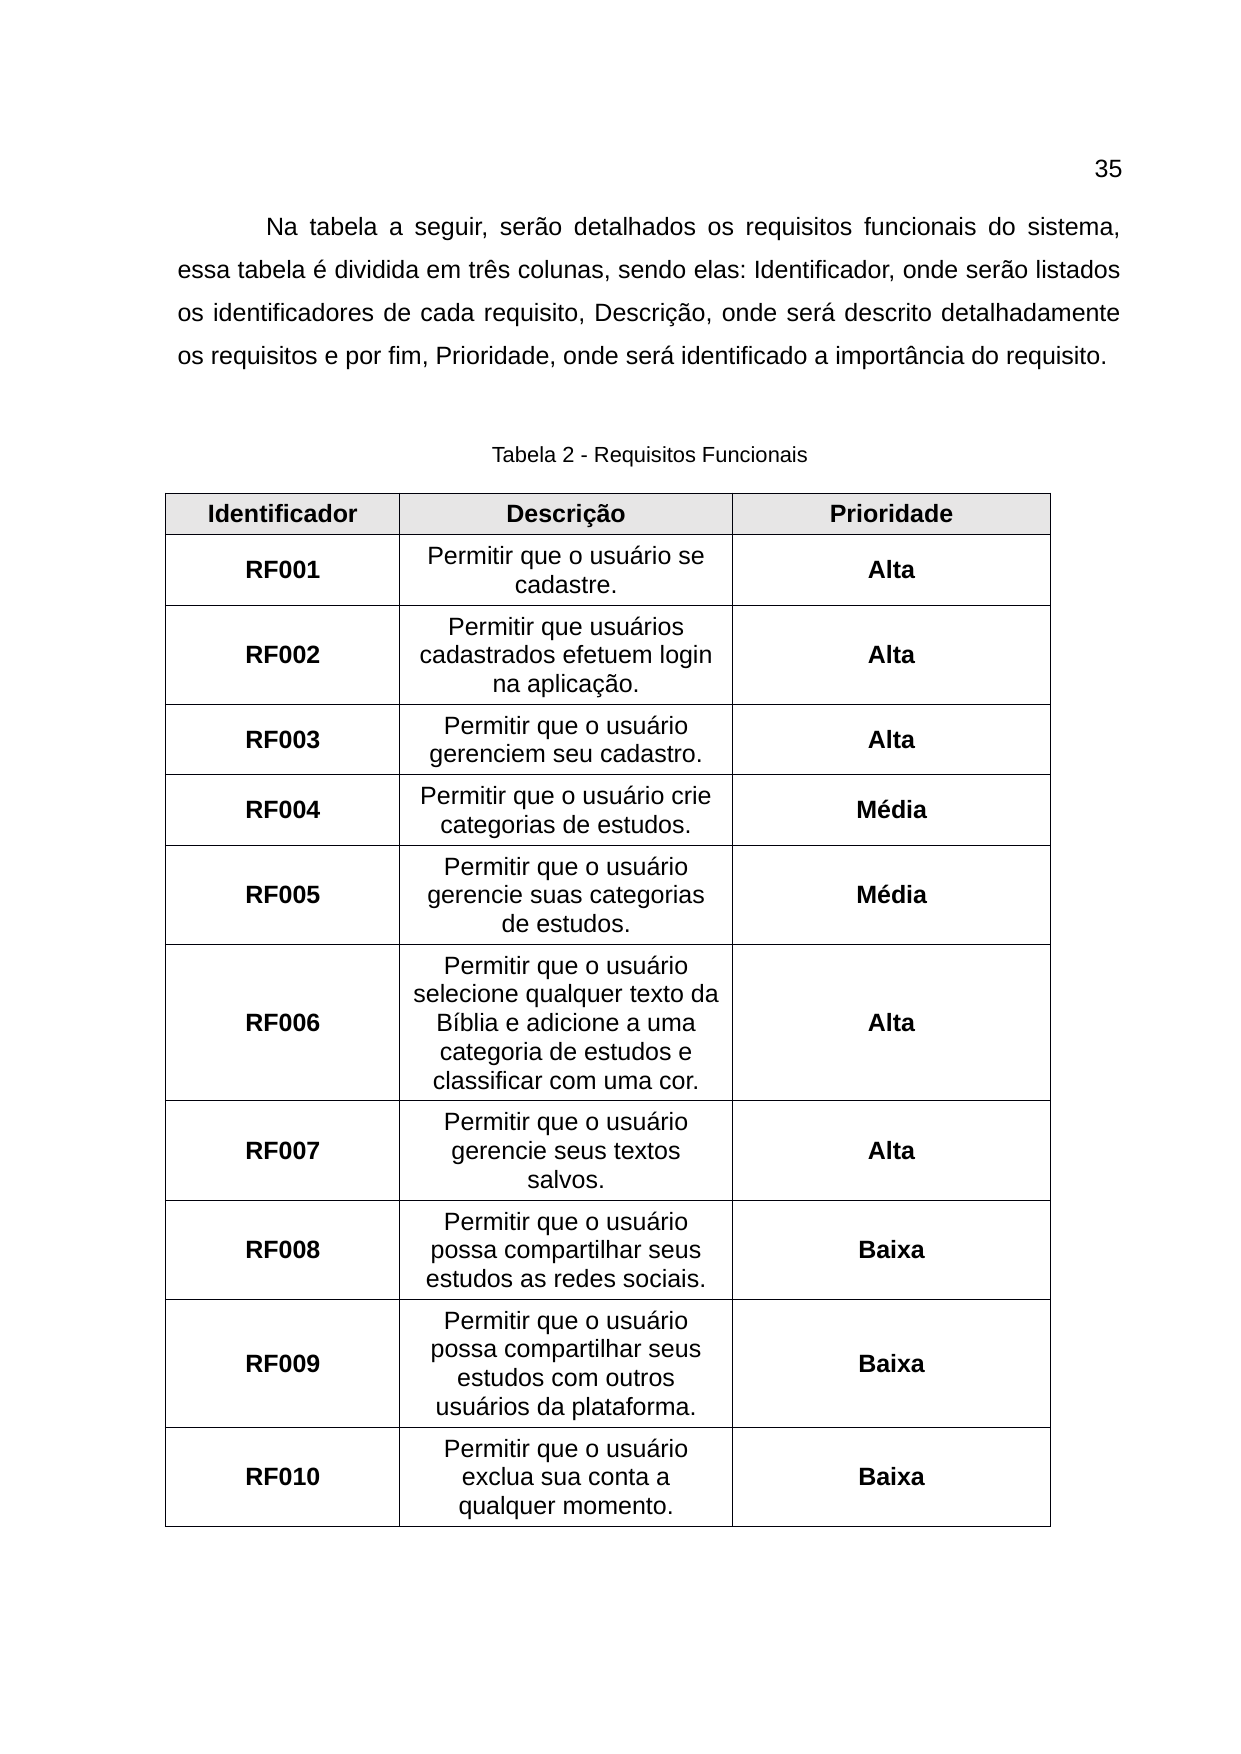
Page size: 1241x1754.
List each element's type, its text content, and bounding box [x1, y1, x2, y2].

table_cell Alta [733, 705, 1050, 774]
table_cell Alta [733, 945, 1050, 1100]
table_cell RF002 [166, 606, 399, 704]
table_cell Permitir que o usuário possa compartilhar seus estudos com outros usuários da plataforma. [400, 1300, 732, 1427]
table_header Prioridade [733, 494, 1050, 534]
table_cell Permitir que o usuário se cadastre. [400, 535, 732, 604]
table_cell RF009 [166, 1300, 399, 1427]
table_header Identificador [166, 494, 399, 534]
table_cell Permitir que o usuário gerencie suas categorias de estudos. [400, 846, 732, 944]
table_cell Baixa [733, 1428, 1050, 1526]
table_cell Permitir que o usuário exclua sua conta a qualquer momento. [400, 1428, 732, 1526]
table_header Descrição [400, 494, 732, 534]
table_cell Permitir que o usuário gerenciem seu cadastro. [400, 705, 732, 774]
table_cell RF005 [166, 846, 399, 944]
table_cell Permitir que o usuário gerencie seus textos salvos. [400, 1101, 732, 1199]
table_cell Permitir que usuários cadastrados efetuem login na aplicação. [400, 606, 732, 704]
table_cell Média [733, 846, 1050, 944]
table_cell Alta [733, 606, 1050, 704]
table_cell Alta [733, 1101, 1050, 1199]
text Na tabela a seguir, serão detalhados os requisitos funcionais do sistema, essa tabela é dividida em três colunas, sendo elas: Identificador, onde serão listados os identificadores de cada requisito, Descrição, onde será descrito detalhadamente os requisitos e por fim, Prioridade, onde será identificado a importância do requisito. [177, 212, 1122, 370]
table_cell Permitir que o usuário crie categorias de estudos. [400, 775, 732, 844]
table_cell RF003 [166, 705, 399, 774]
table_cell RF004 [166, 775, 399, 844]
table_cell Baixa [733, 1201, 1050, 1299]
table_cell RF010 [166, 1428, 399, 1526]
table_cell Média [733, 775, 1050, 844]
table_cell RF008 [166, 1201, 399, 1299]
table_cell RF001 [166, 535, 399, 604]
table_cell Baixa [733, 1300, 1050, 1427]
table_cell Permitir que o usuário selecione qualquer texto da Bíblia e adicione a uma categoria de estudos e classificar com uma cor. [400, 945, 732, 1100]
table_cell Alta [733, 535, 1050, 604]
text Tabela 2 - Requisitos Funcionais [177, 442, 1122, 467]
table_cell Permitir que o usuário possa compartilhar seus estudos as redes sociais. [400, 1201, 732, 1299]
table_cell RF007 [166, 1101, 399, 1199]
table_cell RF006 [166, 945, 399, 1100]
